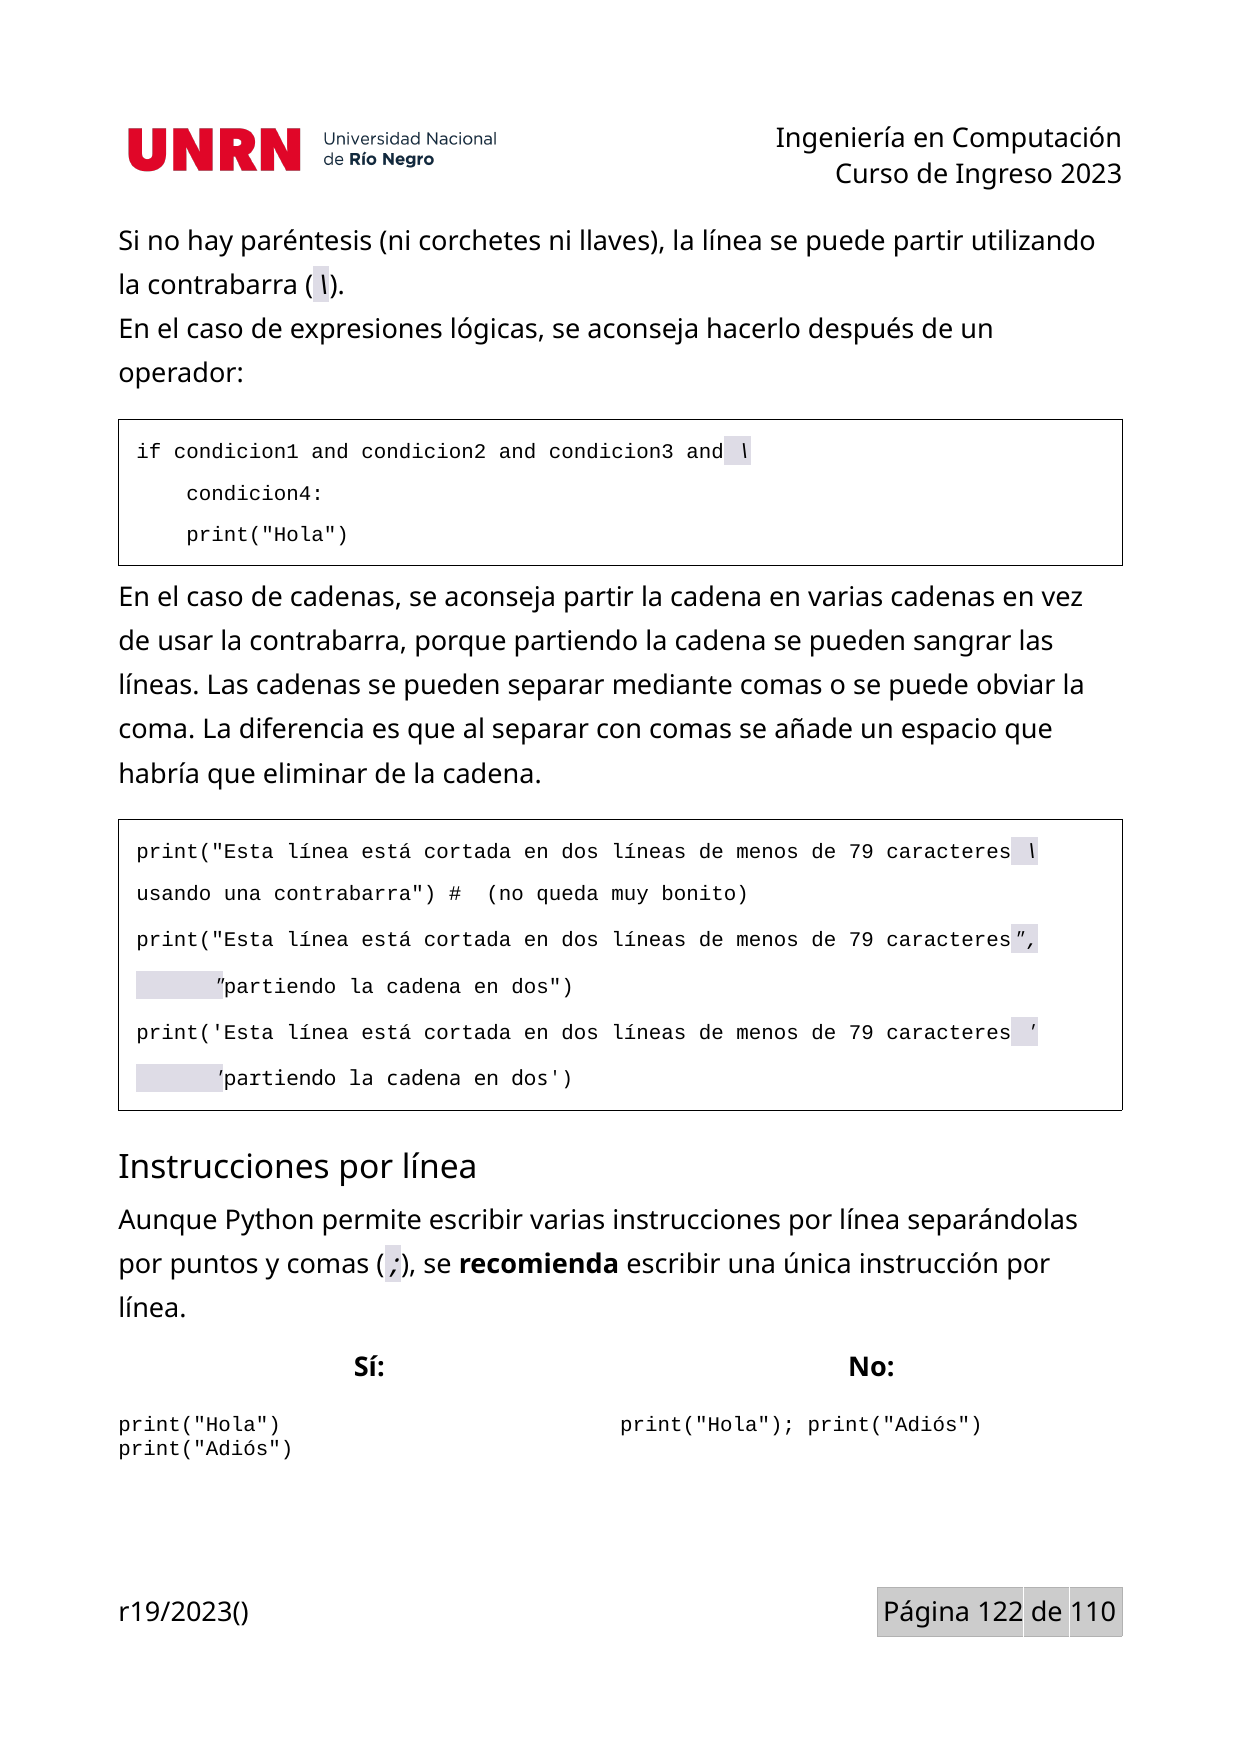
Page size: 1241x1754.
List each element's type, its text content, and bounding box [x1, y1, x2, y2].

picture [118, 118, 505, 180]
text print('Esta línea está cortada en dos líneas de menos de 79 caracteres ' [119, 999, 1122, 1046]
text En el caso de expresiones lógicas, se aconseja hacerlo después de un operador: [118, 310, 1122, 391]
text if condicion1 and condicion2 and condicion3 and \ [119, 420, 1122, 465]
text En el caso de cadenas, se aconseja partir la cadena en varias cadenas en vez de usar la contrabarra, porque partiendo la cadena se pueden sangrar las líneas. Las cadenas se pueden separar mediante comas o se puede obviar la coma. La diferencia es que al separar con comas se añade un espacio que habría que eliminar de la cadena. [118, 577, 1122, 791]
text print("Hola") [119, 506, 1122, 565]
text "partiendo la cadena en dos") [119, 953, 1122, 999]
text print("Esta línea está cortada en dos líneas de menos de 79 caracteres", [119, 907, 1122, 953]
subtitle Instrucciones por línea [118, 1142, 1122, 1188]
table_cell print("Hola"); print("Adiós") [620, 1385, 1122, 1491]
text Si no hay paréntesis (ni corchetes ni llaves), la línea se puede partir utilizando la contrabarra (\). [118, 221, 1122, 302]
text 'partiendo la cadena en dos') [119, 1046, 1122, 1110]
text print("Esta línea está cortada en dos líneas de menos de 79 caracteres \ [119, 820, 1122, 865]
table_header Sí: [118, 1348, 620, 1384]
table_header No: [620, 1348, 1122, 1384]
text Aunque Python permite escribir varias instrucciones por línea separándolas por puntos y comas (;), se recomienda escribir una única instrucción por línea. [118, 1201, 1122, 1326]
text usando una contrabarra") # (no queda muy bonito) [119, 865, 1122, 907]
text condicion4: [119, 465, 1122, 506]
table_cell print("Hola") print("Adiós") [118, 1385, 620, 1491]
